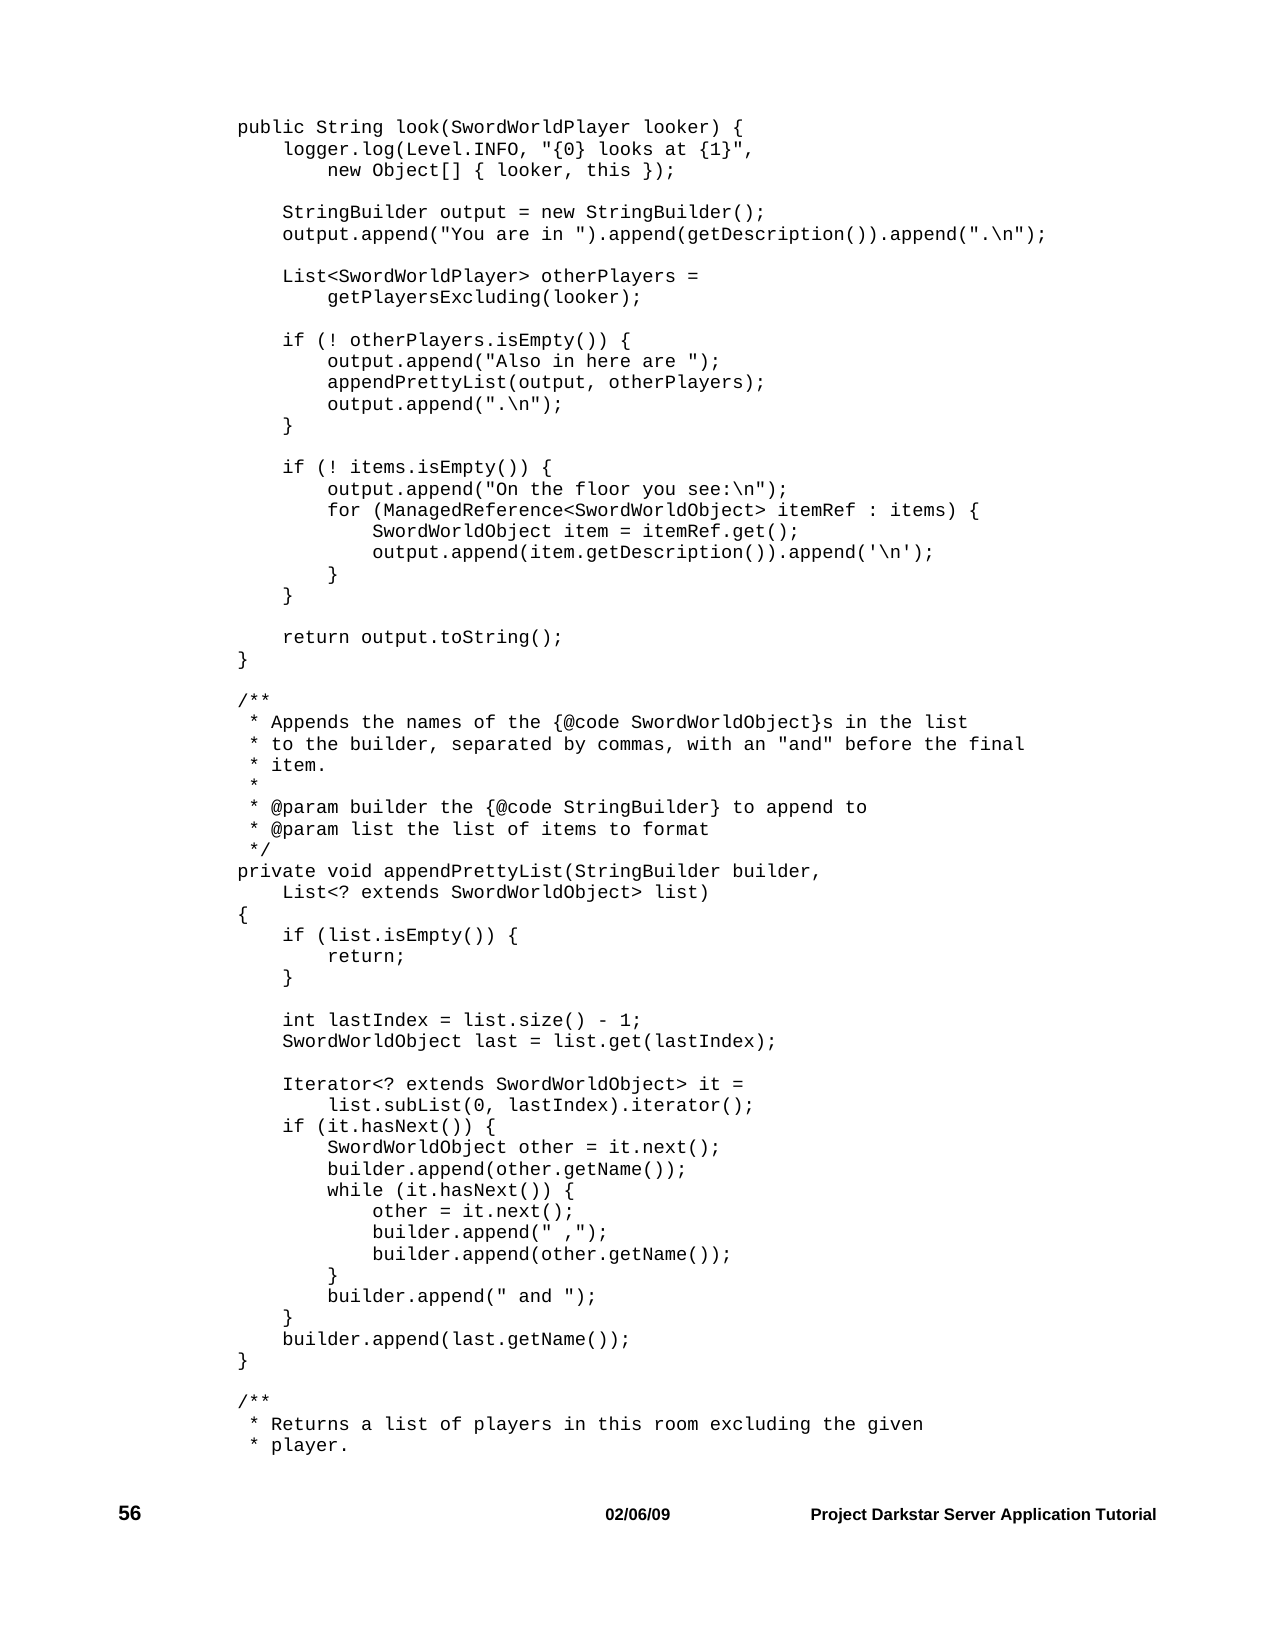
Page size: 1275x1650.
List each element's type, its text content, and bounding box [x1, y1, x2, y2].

text } [192, 1308, 1098, 1329]
text output.append("Also in here are "); [192, 352, 1098, 373]
text list.subList(0, lastIndex).iterator(); [192, 1096, 1098, 1117]
text int lastIndex = list.size() - 1; [192, 1011, 1098, 1032]
text { [192, 904, 1098, 926]
text output.append("You are in ").append(getDescription()).append(".\n"); [192, 224, 1098, 246]
text */ [192, 841, 1098, 862]
text * to the builder, separated by commas, with an "and" before the final [192, 734, 1098, 756]
text for (ManagedReference<SwordWorldObject> itemRef : items) { [192, 501, 1098, 522]
text * Appends the names of the {@code SwordWorldObject}s in the list [192, 713, 1098, 734]
text } [192, 1351, 1098, 1372]
text * @param builder the {@code StringBuilder} to append to [192, 798, 1098, 819]
text SwordWorldObject item = itemRef.get(); [192, 522, 1098, 543]
text builder.append(last.getName()); [192, 1329, 1098, 1351]
text if (it.hasNext()) { [192, 1117, 1098, 1138]
text builder.append(other.getName()); [192, 1244, 1098, 1266]
text } [192, 564, 1098, 586]
text while (it.hasNext()) { [192, 1181, 1098, 1202]
text output.append(".\n"); [192, 394, 1098, 416]
text output.append(item.getDescription()).append('\n'); [192, 543, 1098, 564]
text private void appendPrettyList(StringBuilder builder, [192, 862, 1098, 883]
text new Object[] { looker, this }); [192, 161, 1098, 182]
text } [192, 649, 1098, 671]
text } [192, 416, 1098, 437]
text SwordWorldObject other = it.next(); [192, 1138, 1098, 1159]
text Iterator<? extends SwordWorldObject> it = [192, 1074, 1098, 1096]
text if (! items.isEmpty()) { [192, 458, 1098, 479]
text /** [192, 692, 1098, 713]
text * @param list the list of items to format [192, 819, 1098, 841]
text } [192, 968, 1098, 989]
text StringBuilder output = new StringBuilder(); [192, 203, 1098, 224]
text output.append("On the floor you see:\n"); [192, 479, 1098, 501]
text builder.append(other.getName()); [192, 1159, 1098, 1181]
text other = it.next(); [192, 1202, 1098, 1223]
text * item. [192, 756, 1098, 777]
text List<? extends SwordWorldObject> list) [192, 883, 1098, 904]
text appendPrettyList(output, otherPlayers); [192, 373, 1098, 394]
text } [192, 586, 1098, 607]
text return output.toString(); [192, 628, 1098, 649]
text List<SwordWorldPlayer> otherPlayers = [192, 267, 1098, 288]
text /** [192, 1393, 1098, 1414]
text * Returns a list of players in this room excluding the given [192, 1414, 1098, 1436]
text public String look(SwordWorldPlayer looker) { [192, 118, 1098, 139]
text * [192, 777, 1098, 798]
text builder.append(" and "); [192, 1287, 1098, 1308]
text return; [192, 947, 1098, 968]
text if (list.isEmpty()) { [192, 926, 1098, 947]
text SwordWorldObject last = list.get(lastIndex); [192, 1032, 1098, 1053]
text } [192, 1266, 1098, 1287]
text * player. [192, 1436, 1098, 1457]
text builder.append(" ,"); [192, 1223, 1098, 1244]
text logger.log(Level.INFO, "{0} looks at {1}", [192, 139, 1098, 161]
text getPlayersExcluding(looker); [192, 288, 1098, 309]
text if (! otherPlayers.isEmpty()) { [192, 331, 1098, 352]
